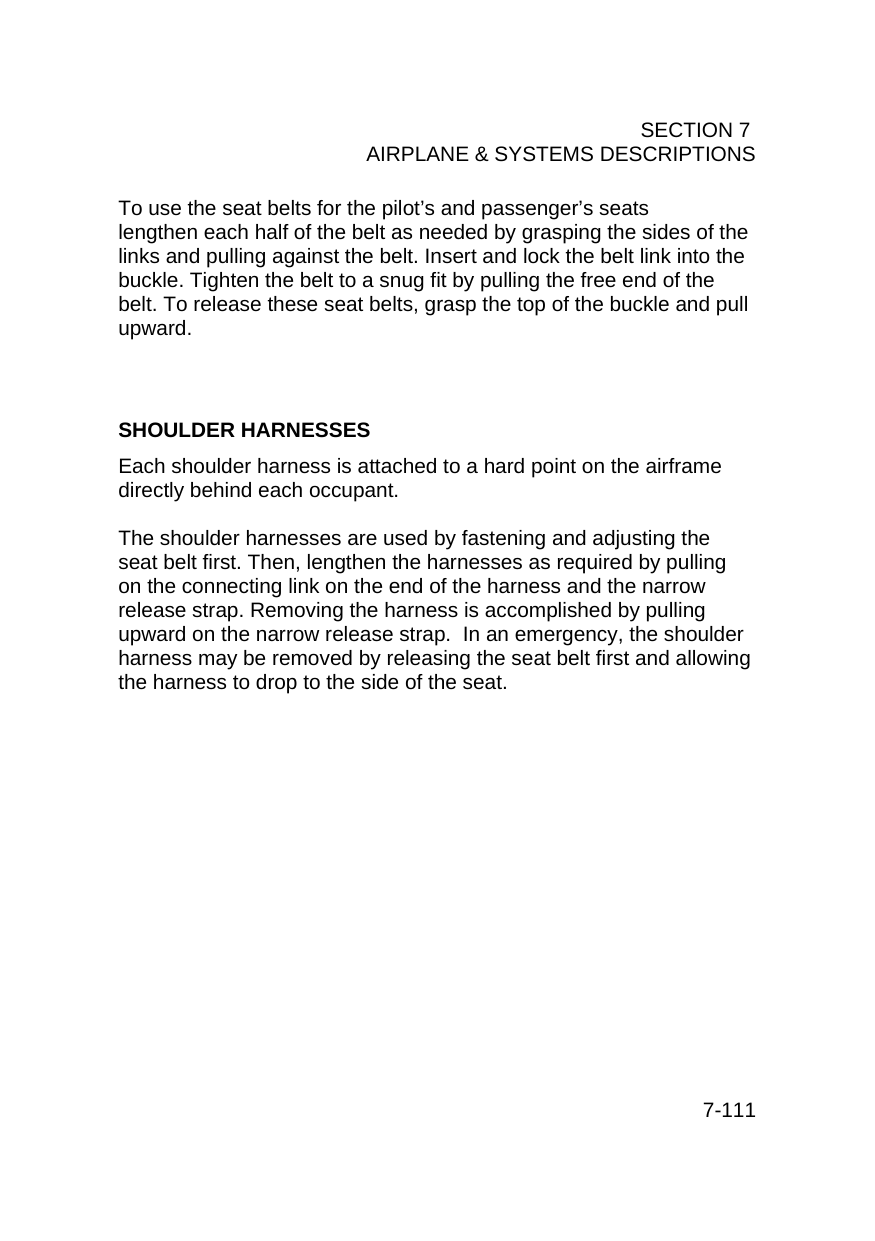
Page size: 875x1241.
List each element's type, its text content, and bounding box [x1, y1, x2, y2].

text The shoulder harnesses are used by fastening and adjusting the seat belt first. Then, lengthen the harnesses as required by pulling on the connecting link on the end of the harness and the narrow release strap. Removing the harness is accomplished by pulling upward on the narrow release strap. In an emergency, the shoulder harness may be removed by releasing the seat belt first and allowing the harness to drop to the side of the seat. [118, 526, 756, 694]
subtitle SHOULDER HARNESSES [118, 418, 756, 442]
text Each shoulder harness is attached to a hard point on the airframe directly behind each occupant. [118, 454, 756, 502]
text To use the seat belts for the pilot’s and passenger’s seats [118, 196, 756, 220]
text lengthen each half of the belt as needed by grasping the sides of the links and pulling against the belt. Insert and lock the belt link into the buckle. Tighten the belt to a snug fit by pulling the free end of the [118, 220, 756, 292]
text belt. To release these seat belts, grasp the top of the buckle and pull upward. [118, 292, 756, 340]
